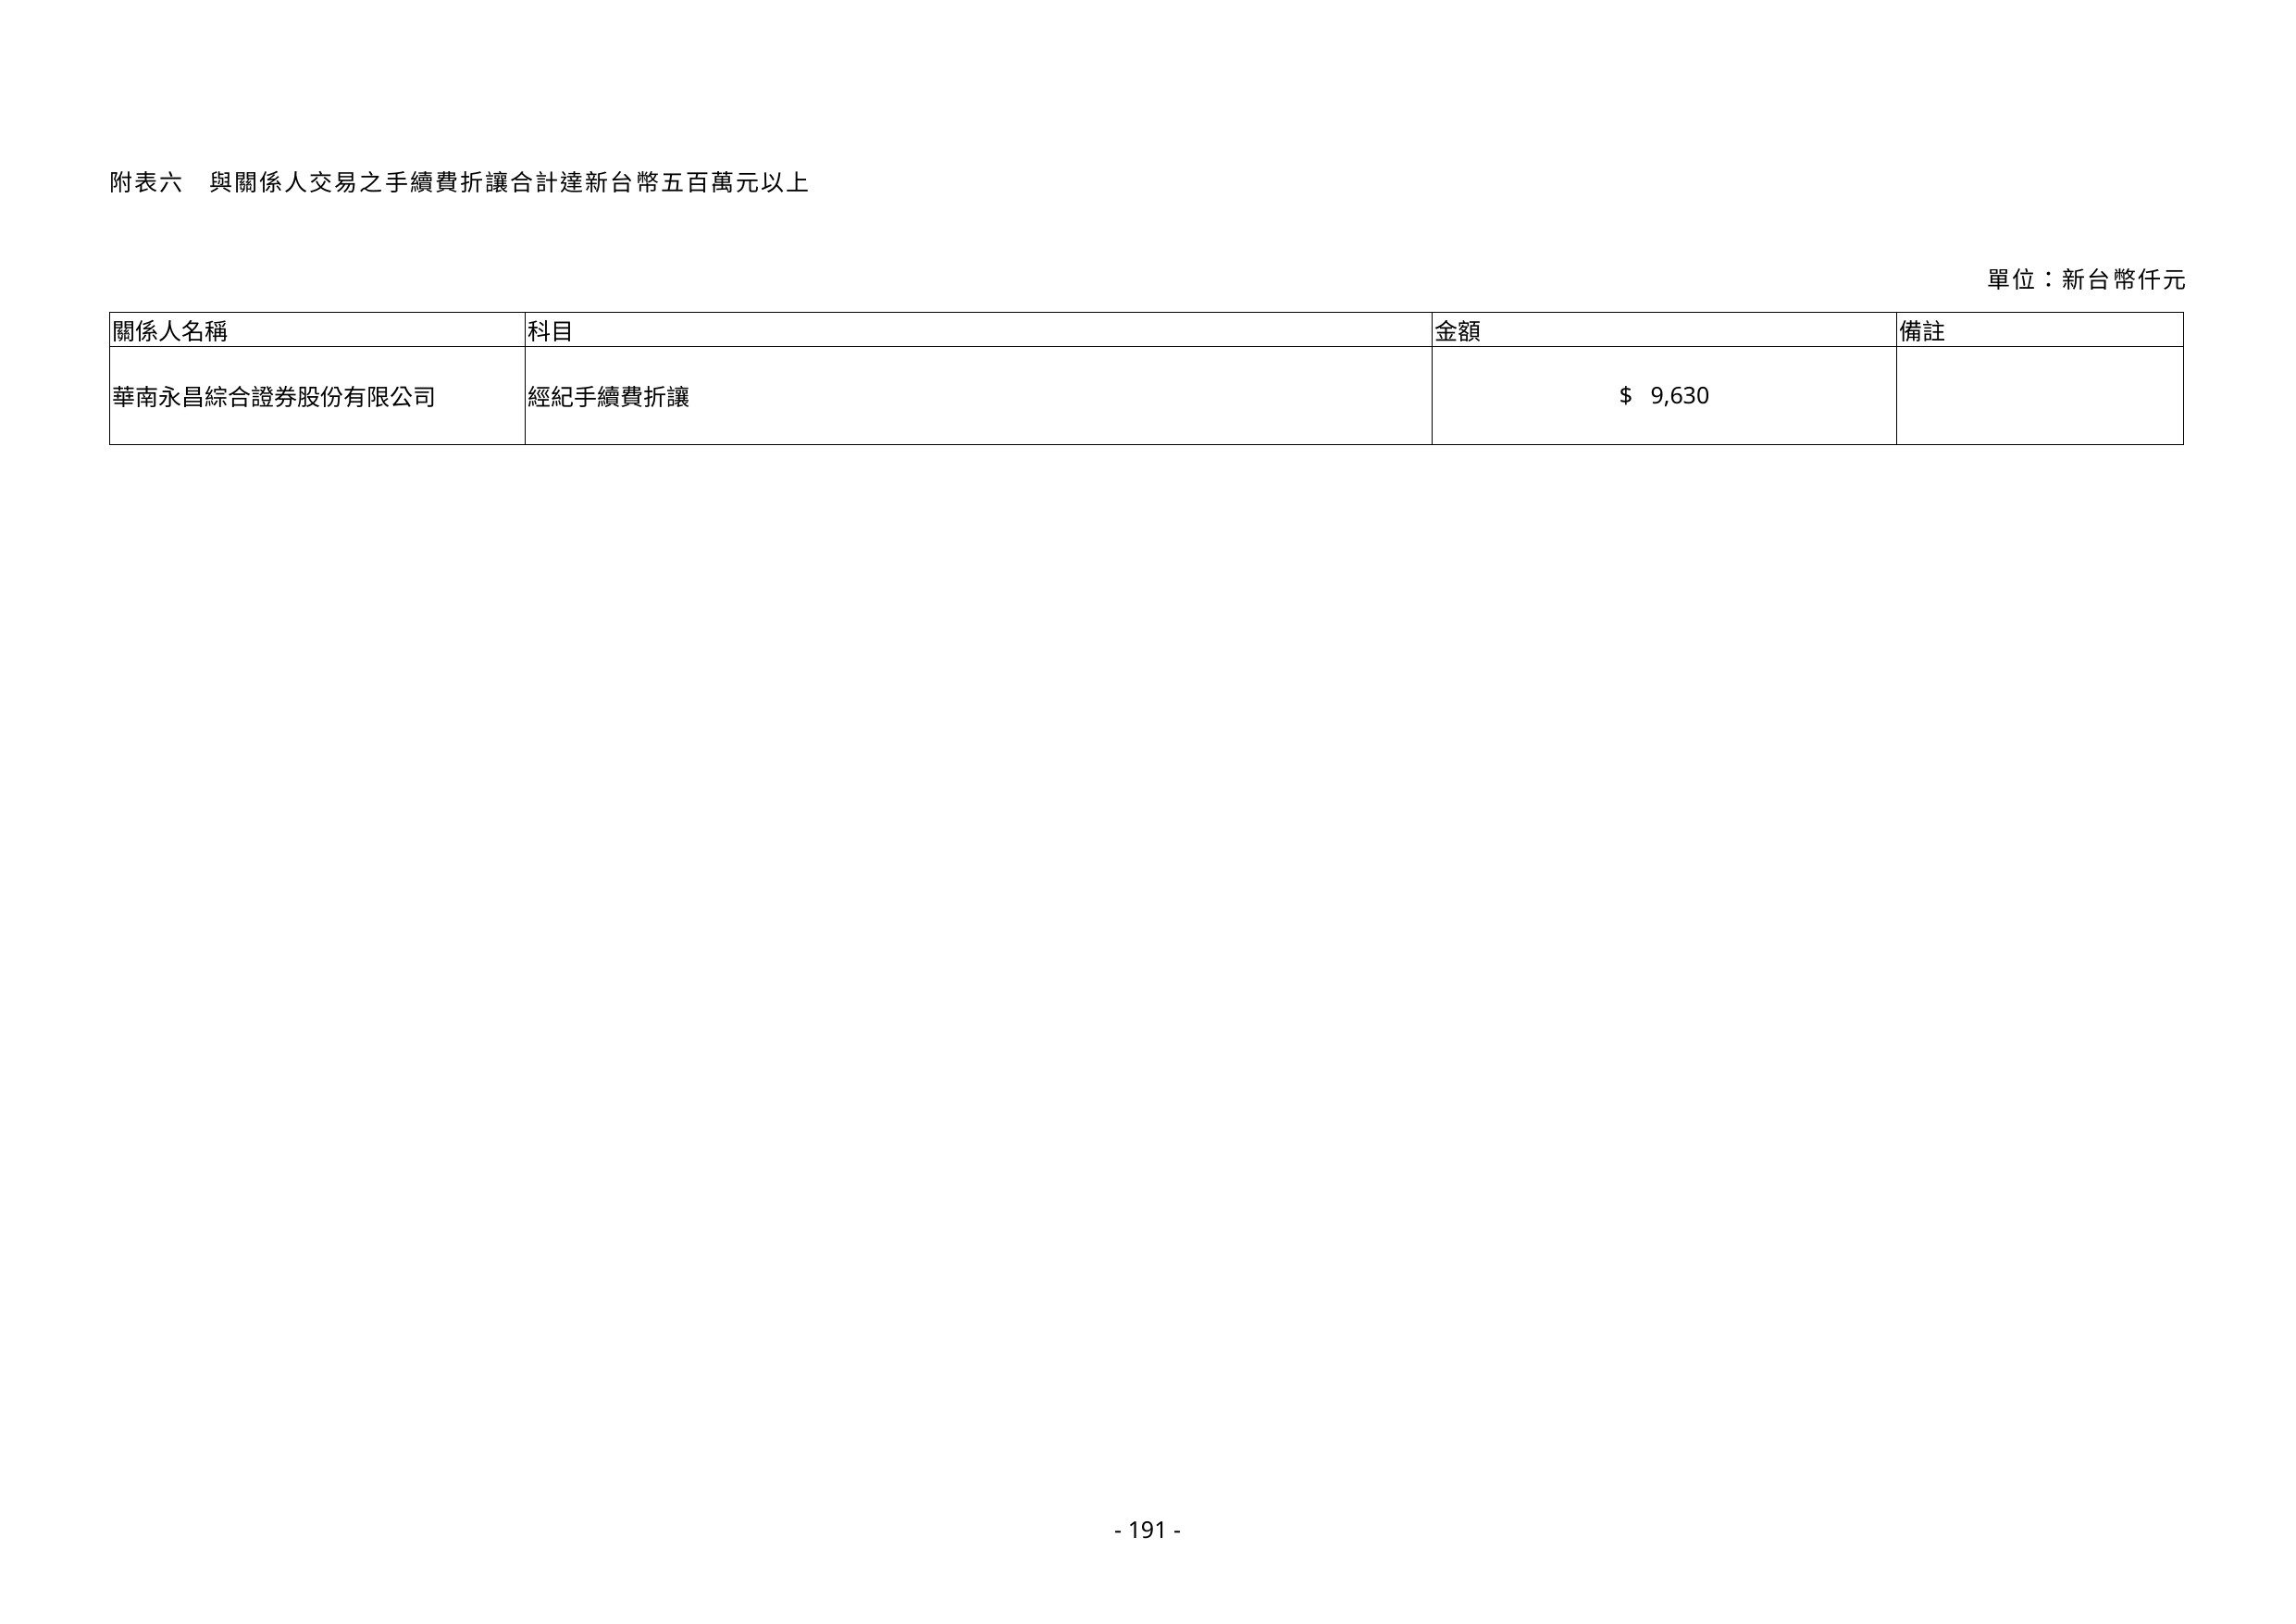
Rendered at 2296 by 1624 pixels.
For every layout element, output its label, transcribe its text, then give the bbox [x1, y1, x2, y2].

table_cell [1897, 413, 2183, 444]
table_header 科目 [526, 313, 1432, 346]
table_cell [526, 413, 1432, 444]
table_cell [1433, 413, 1896, 444]
text 單位：新台幣仟元 [109, 262, 2186, 295]
table_header 金額 [1433, 313, 1896, 346]
table_cell [1433, 347, 1896, 378]
table_cell [1897, 347, 2183, 378]
table_cell [110, 413, 525, 444]
table_cell [110, 347, 525, 378]
table_header 關係人名稱 [110, 313, 525, 346]
table_header 備註 [1897, 313, 2183, 346]
text 附表六 與關係人交易之手續費折讓合計達新台幣五百萬元以上 [109, 164, 2186, 197]
table_cell [526, 347, 1432, 378]
table_cell 華南永昌綜合證券股份有限公司 [110, 378, 525, 413]
table_cell [1897, 378, 2183, 413]
table_cell $ 9,630 [1433, 378, 1896, 413]
table_cell 經紀手續費折讓 [526, 378, 1432, 413]
